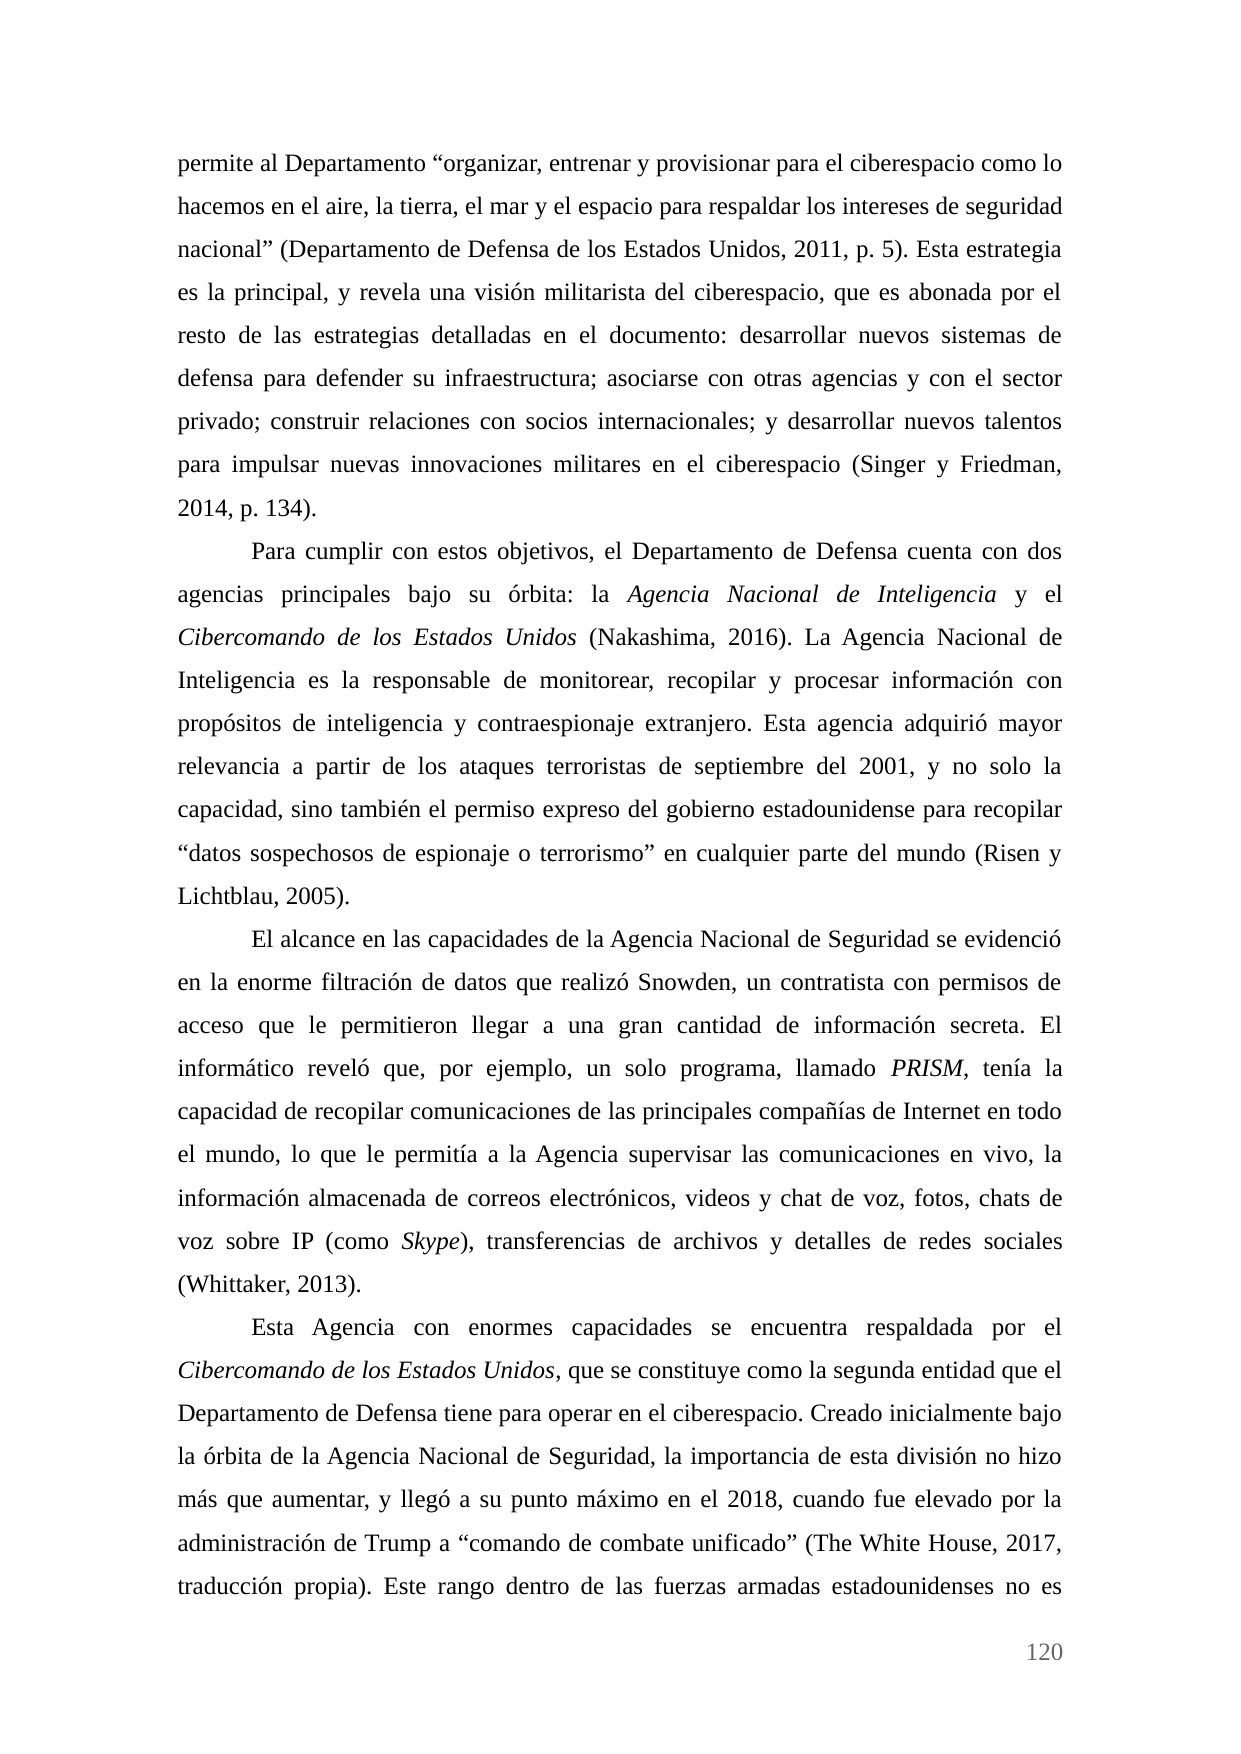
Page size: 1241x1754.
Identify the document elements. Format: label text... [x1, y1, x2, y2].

text Esta Agencia con enormes capacidades se encuentra respaldada por el Cibercomando de los Estados Unidos, que se constituye como la segunda entidad que el Departamento de Defensa tiene para operar en el ciberespacio. Creado inicialmente bajo la órbita de la Agencia Nacional de Seguridad, la importancia de esta división no hizo más que aumentar, y llegó a su punto máximo en el 2018, cuando fue elevado por la administración de Trump a “comando de combate unificado” (The White House, 2017, traducción propia). Este rango dentro de las fuerzas armadas estadounidenses no es [177, 1312, 1063, 1599]
text permite al Departamento “organizar, entrenar y provisionar para el ciberespacio como lo hacemos en el aire, la tierra, el mar y el espacio para respaldar los intereses de seguridad nacional” (Departamento de Defensa de los Estados Unidos, 2011, p. 5). Esta estrategia es la principal, y revela una visión militarista del ciberespacio, que es abonada por el resto de las estrategias detalladas en el documento: desarrollar nuevos sistemas de defensa para defender su infraestructura; asociarse con otras agencias y con el sector privado; construir relaciones con socios internacionales; y desarrollar nuevos talentos para impulsar nuevas innovaciones militares en el ciberespacio (Singer y Friedman, 2014, p. 134). [177, 148, 1063, 521]
text El alcance en las capacidades de la Agencia Nacional de Seguridad se evidenció en la enorme filtración de datos que realizó Snowden, un contratista con permisos de acceso que le permitieron llegar a una gran cantidad de información secreta. El informático reveló que, por ejemplo, un solo programa, llamado PRISM, tenía la capacidad de recopilar comunicaciones de las principales compañías de Internet en todo el mundo, lo que le permitía a la Agencia supervisar las comunicaciones en vivo, la información almacenada de correos electrónicos, videos y chat de voz, fotos, chats de voz sobre IP (como Skype), transferencias de archivos y detalles de redes sociales (Whittaker, 2013). [177, 924, 1063, 1298]
text Para cumplir con estos objetivos, el Departamento de Defensa cuenta con dos agencias principales bajo su órbita: la Agencia Nacional de Inteligencia y el Cibercomando de los Estados Unidos (Nakashima, 2016). La Agencia Nacional de Inteligencia es la responsable de monitorear, recopilar y procesar información con propósitos de inteligencia y contraespionaje extranjero. Esta agencia adquirió mayor relevancia a partir de los ataques terroristas de septiembre del 2001, y no solo la capacidad, sino también el permiso expreso del gobierno estadounidense para recopilar “datos sospechosos de espionaje o terrorismo” en cualquier parte del mundo (Risen y Lichtblau, 2005). [177, 536, 1063, 909]
